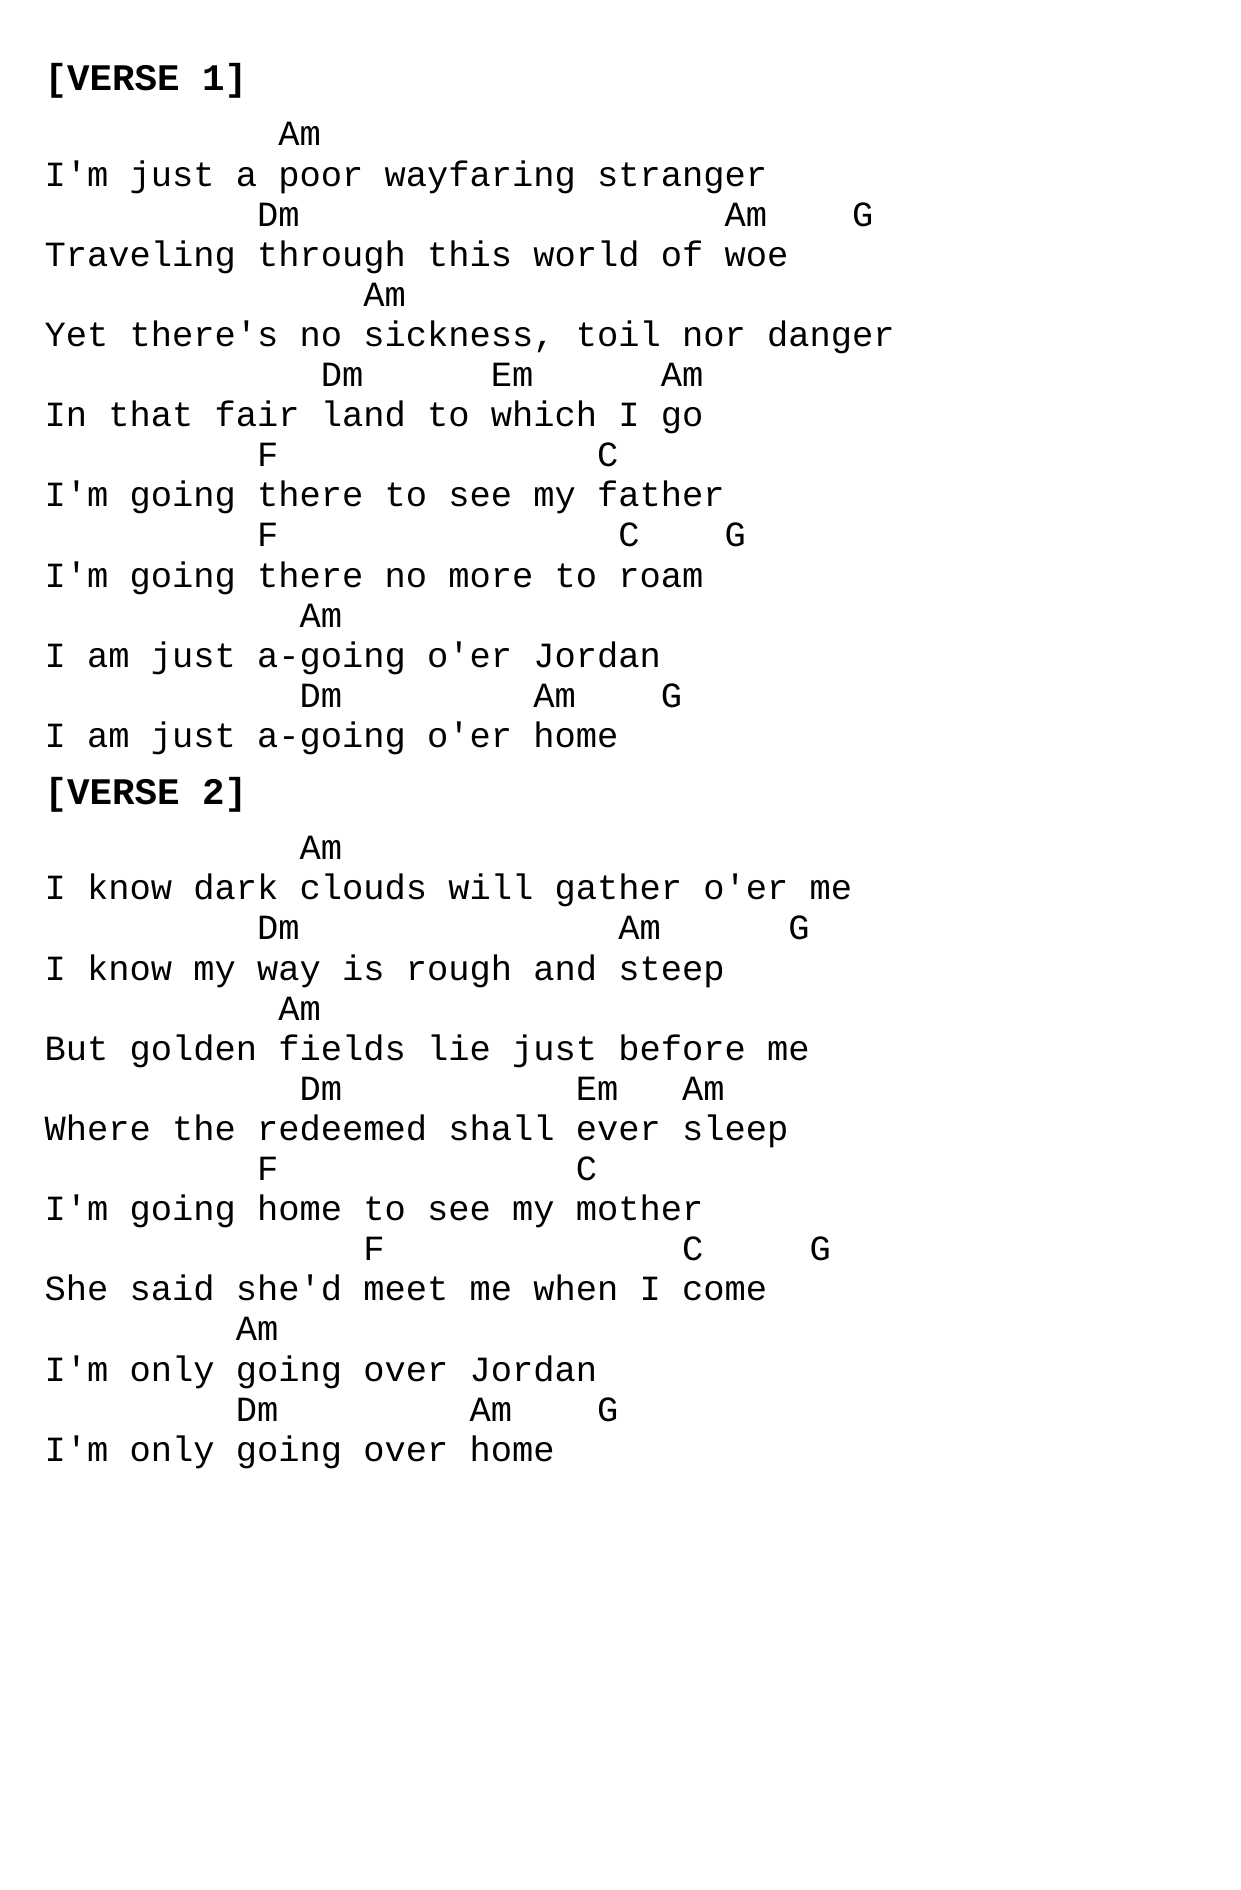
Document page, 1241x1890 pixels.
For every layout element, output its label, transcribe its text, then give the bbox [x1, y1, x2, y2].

text Am [44, 830, 1063, 870]
text Am [44, 116, 1063, 156]
text Am [44, 991, 1063, 1031]
text I'm only going over home [44, 1432, 1063, 1472]
text I am just a-going o'er home [44, 718, 1063, 758]
text In that fair land to which I go [44, 397, 1063, 437]
text Dm Am G [44, 910, 1063, 950]
text Am [44, 1311, 1063, 1351]
text I'm only going over Jordan [44, 1351, 1063, 1392]
text F C G [44, 517, 1063, 557]
text F C [44, 1151, 1063, 1191]
text Am [44, 277, 1063, 317]
text She said she'd meet me when I come [44, 1271, 1063, 1311]
text Dm Em Am [44, 1071, 1063, 1111]
text I'm going home to see my mother [44, 1191, 1063, 1231]
text Dm Am G [44, 1392, 1063, 1432]
text Traveling through this world of woe [44, 237, 1063, 277]
text Dm Am G [44, 197, 1063, 237]
text Dm Am G [44, 678, 1063, 718]
text I am just a-going o'er Jordan [44, 638, 1063, 678]
text Dm Em Am [44, 357, 1063, 397]
subtitle [VERSE 2] [44, 773, 1063, 815]
text I know dark clouds will gather o'er me [44, 870, 1063, 910]
text F C [44, 437, 1063, 477]
text Where the redeemed shall ever sleep [44, 1111, 1063, 1151]
subtitle [VERSE 1] [44, 59, 1063, 102]
text I know my way is rough and steep [44, 950, 1063, 991]
text I'm going there to see my father [44, 477, 1063, 517]
text I'm going there no more to roam [44, 557, 1063, 598]
text Yet there's no sickness, toil nor danger [44, 317, 1063, 357]
text But golden fields lie just before me [44, 1031, 1063, 1071]
text I'm just a poor wayfaring stranger [44, 156, 1063, 197]
text Am [44, 598, 1063, 638]
text F C G [44, 1231, 1063, 1271]
